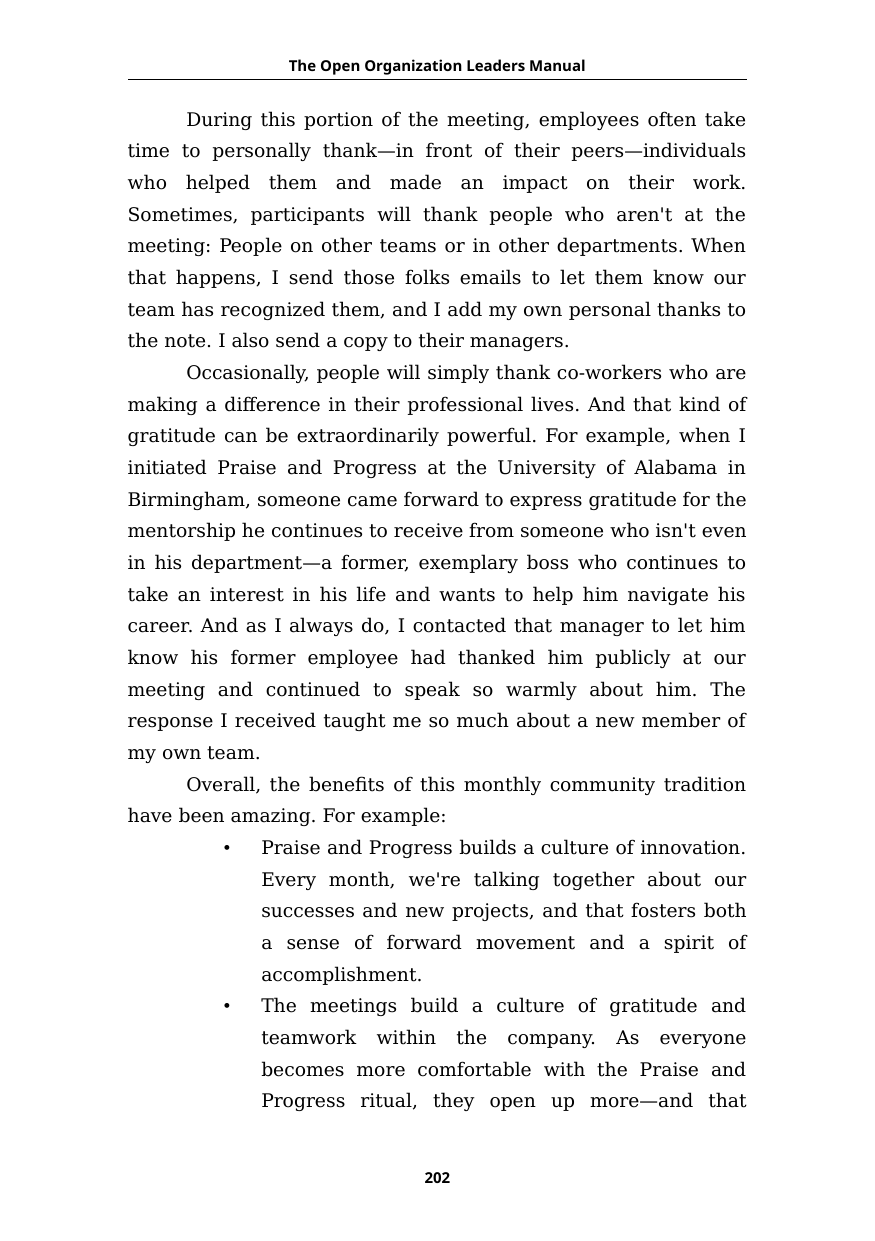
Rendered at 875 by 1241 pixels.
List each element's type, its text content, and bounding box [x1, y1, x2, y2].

text Overall, the benefits of this monthly community tradition have been amazing. For example: [127, 774, 747, 827]
text Occasionally, people will simply thank co-workers who are making a difference in their professional lives. And that kind of gratitude can be extraordinarily powerful. For example, when I initiated Praise and Progress at the University of Alabama in Birmingham, someone came forward to express gratitude for the mentorship he continues to receive from someone who isn't even in his department—a former, exemplary boss who continues to take an interest in his life and wants to help him navigate his career. And as I always do, I contacted that manager to let him know his former employee had thanked him publicly at our meeting and continued to speak so warmly about him. The response I received taught me so much about a new member of my own team. [127, 362, 747, 764]
list The meetings build a culture of gratitude and teamwork within the company. As everyone becomes more comfortable with the Praise and Progress ritual, they open up more—and that [223, 995, 747, 1112]
text During this portion of the meeting, employees often take time to personally thank—in front of their peers—individuals who helped them and made an impact on their work. Sometimes, participants will thank people who aren't at the meeting: People on other teams or in other departments. When that happens, I send those folks emails to let them know our team has recognized them, and I add my own personal thanks to the note. I also send a copy to their managers. [127, 109, 747, 352]
list Praise and Progress builds a culture of innovation. Every month, we're talking together about our successes and new projects, and that fosters both a sense of forward movement and a spirit of accomplishment. [223, 837, 747, 986]
